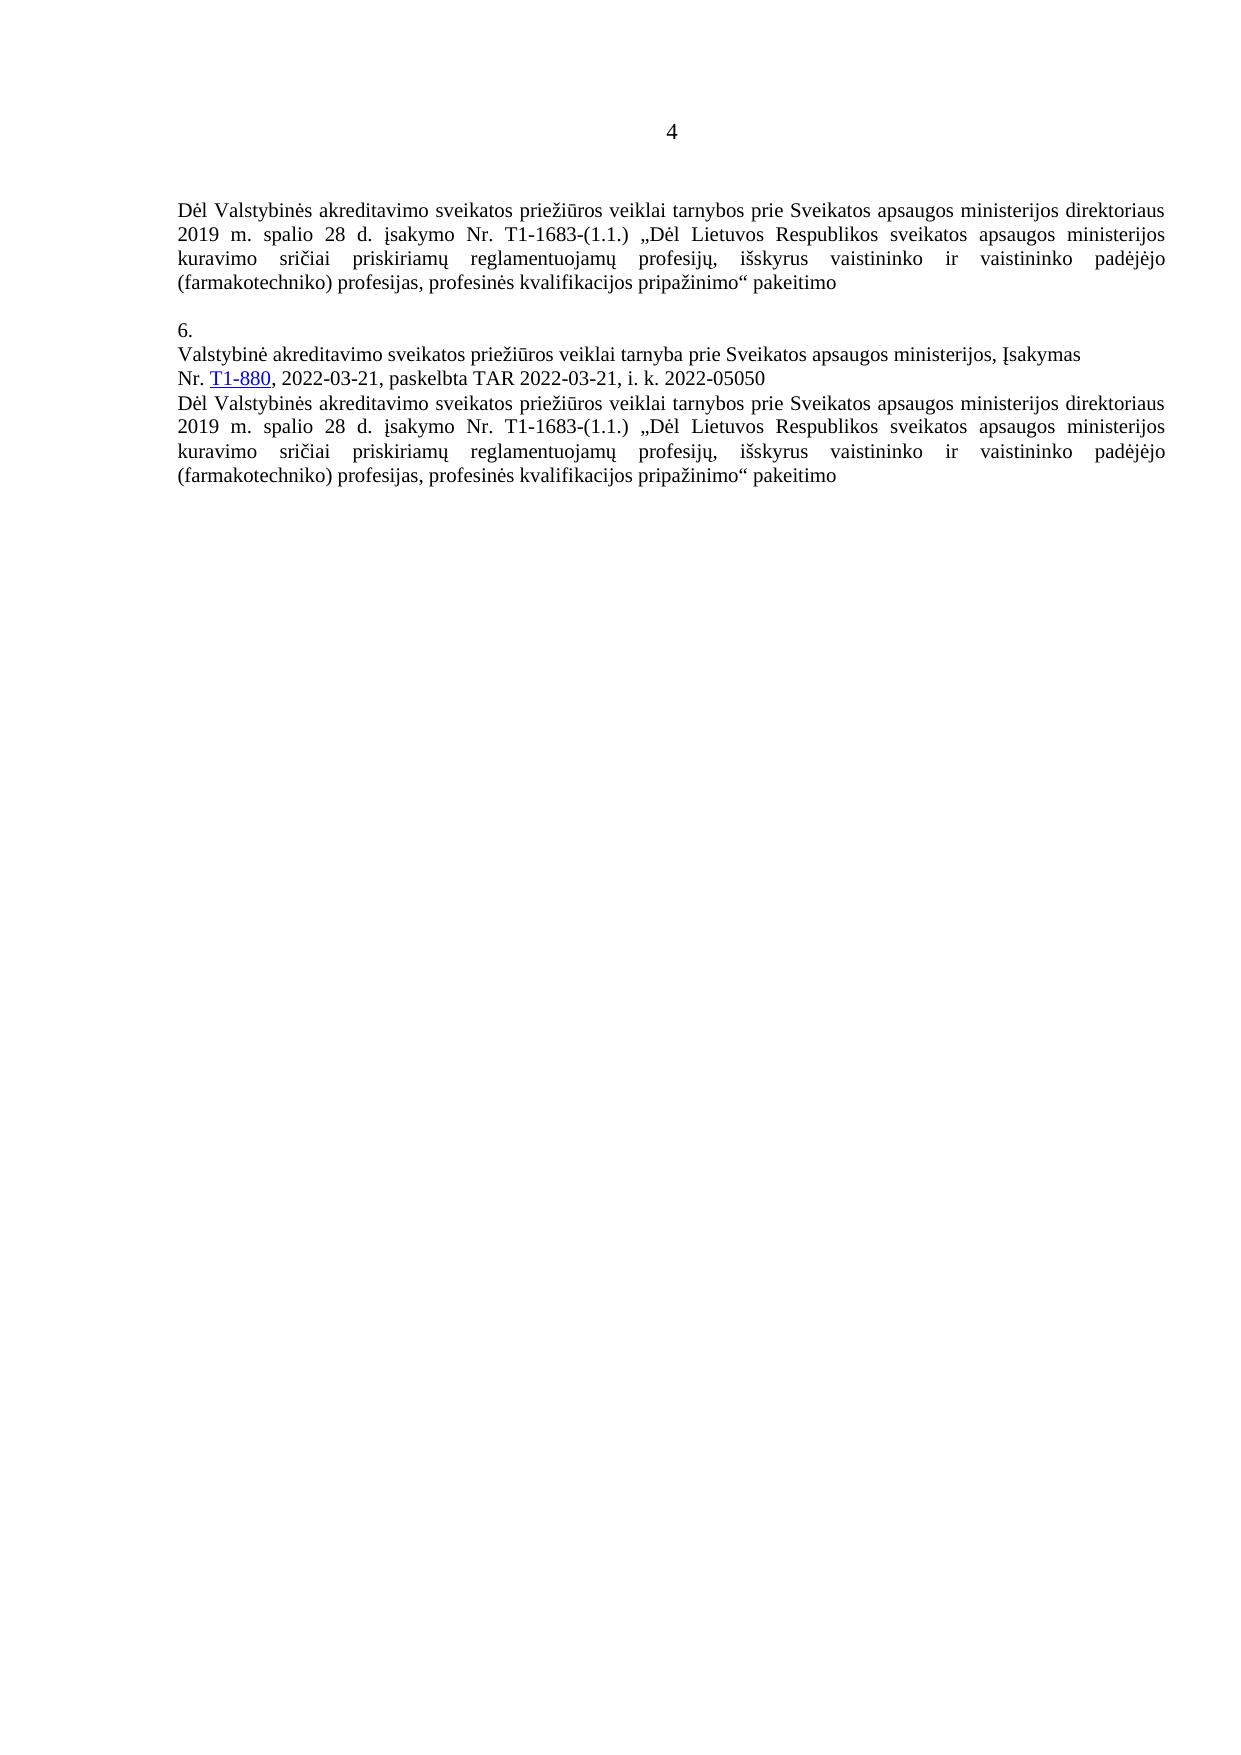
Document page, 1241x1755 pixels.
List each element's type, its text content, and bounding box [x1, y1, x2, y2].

text Nr. T1-880, 2022-03-21, paskelbta TAR 2022-03-21, i. k. 2022-05050 [177, 366, 1167, 390]
text 6. [177, 318, 1167, 342]
text Dėl Valstybinės akreditavimo sveikatos priežiūros veiklai tarnybos prie Sveikatos apsaugos ministerijos direktoriaus 2019 m. spalio 28 d. įsakymo Nr. T1-1683-(1.1.) „Dėl Lietuvos Respublikos sveikatos apsaugos ministerijos kuravimo sričiai priskiriamų reglamentuojamų profesijų, išskyrus vaistininko ir vaistininko padėjėjo (farmakotechniko) profesijas, profesinės kvalifikacijos pripažinimo“ pakeitimo [177, 390, 1167, 487]
text Valstybinė akreditavimo sveikatos priežiūros veiklai tarnyba prie Sveikatos apsaugos ministerijos, Įsakymas [177, 342, 1167, 366]
text Dėl Valstybinės akreditavimo sveikatos priežiūros veiklai tarnybos prie Sveikatos apsaugos ministerijos direktoriaus 2019 m. spalio 28 d. įsakymo Nr. T1-1683-(1.1.) „Dėl Lietuvos Respublikos sveikatos apsaugos ministerijos kuravimo sričiai priskiriamų reglamentuojamų profesijų, išskyrus vaistininko ir vaistininko padėjėjo (farmakotechniko) profesijas, profesinės kvalifikacijos pripažinimo“ pakeitimo [177, 198, 1167, 294]
